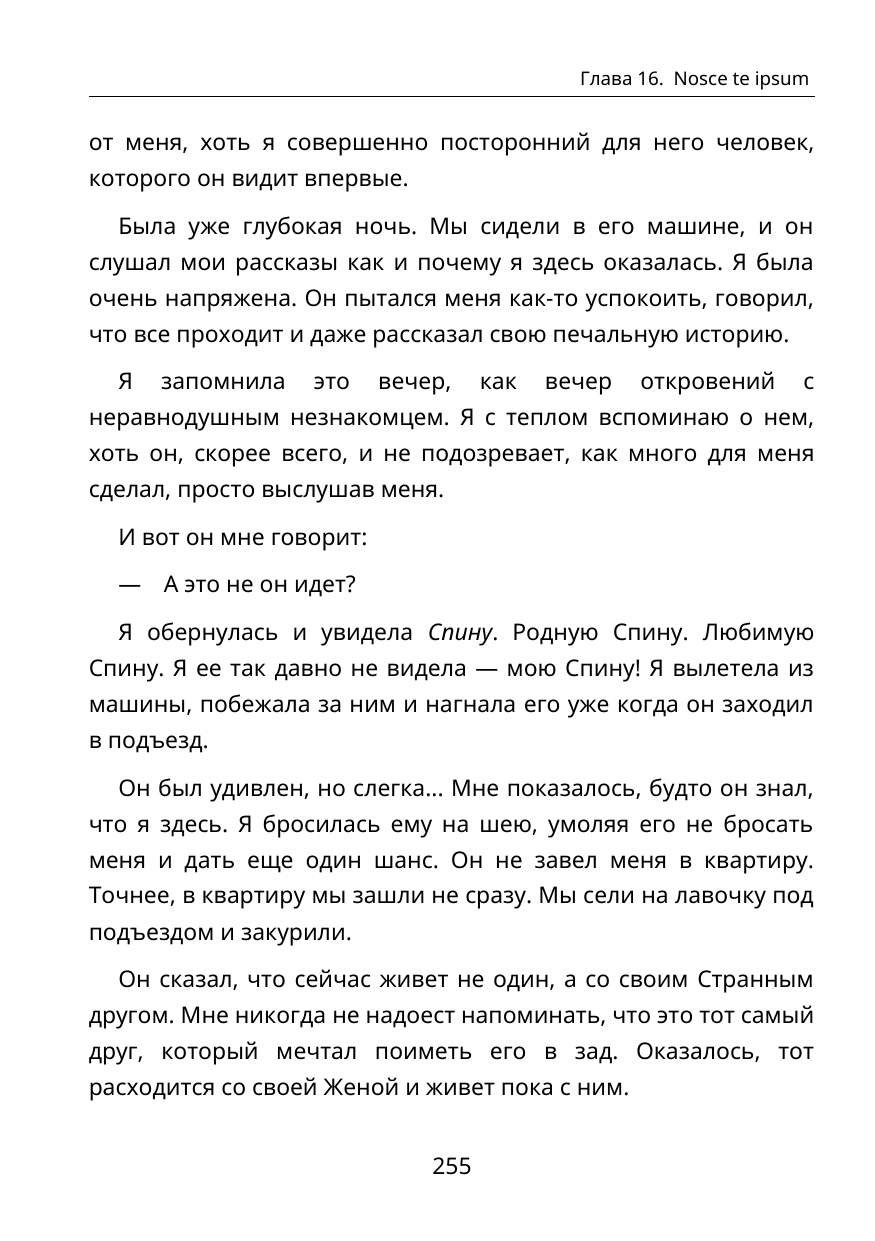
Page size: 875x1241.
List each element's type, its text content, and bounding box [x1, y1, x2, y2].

text от меня, хоть я совершенно посторонний для него человек, которого он видит впервые. [88, 126, 815, 193]
text Была уже глубокая ночь. Мы сидели в его машине, и он слушал мои рассказы как и почему я здесь оказалась. Я была очень напряжена. Он пытался меня как-то успокоить, говорил, что все проходит и даже рассказал свою печальную историю. [88, 210, 815, 349]
text Я запомнила это вечер, как вечер откровений с неравнодушным незнакомцем. Я с теплом вспоминаю о нем, хоть он, скорее всего, и не подозревает, как много для меня сделал, просто выслушав меня. [88, 365, 815, 504]
text И вот он мне говорит: [88, 521, 815, 552]
text Я обернулась и увидела Спину. Родную Спину. Любимую Спину. Я ее так давно не видела — мою Спину! Я вылетела из машины, побежала за ним и нагнала его уже когда он заходил в подъезд. [88, 616, 815, 755]
text Он сказал, что сейчас живет не один, а со своим Странным другом. Мне никогда не надоест напоминать, что это тот самый друг, который мечтал поиметь его в зад. Оказалось, тот расходится со своей Женой и живет пока с ним. [88, 963, 815, 1102]
list А это не он идет? [88, 568, 815, 600]
text Он был удивлен, но слегка... Мне показалось, будто он знал, что я здесь. Я бросилась ему на шею, умоляя его не бросать меня и дать еще один шанс. Он не завел меня в квартиру. Точнее, в квартиру мы зашли не сразу. Мы сели на лавочку под подъездом и закурили. [88, 772, 815, 947]
